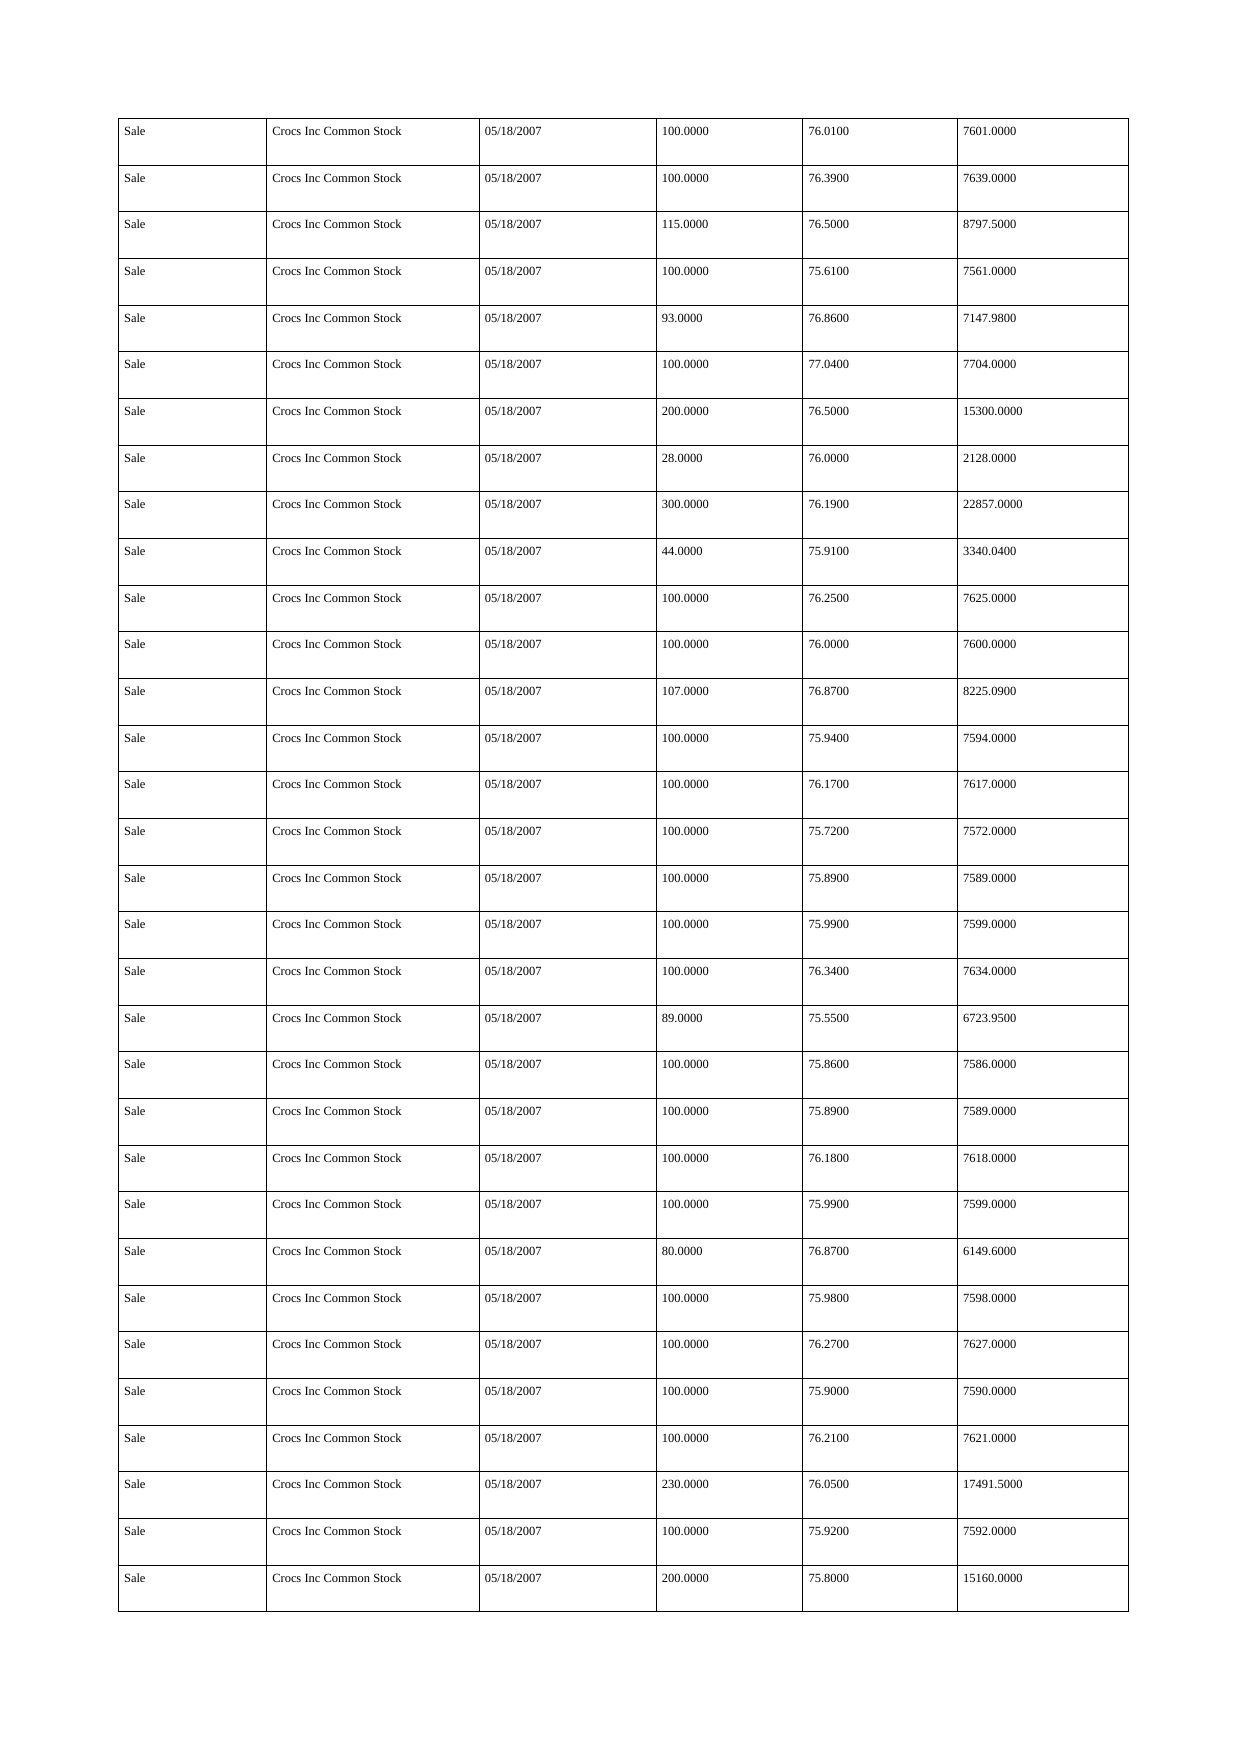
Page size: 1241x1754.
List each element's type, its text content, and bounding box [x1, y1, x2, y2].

table_cell Crocs Inc Common Stock [267, 166, 479, 211]
table_cell 7600.0000 [958, 632, 1128, 678]
table_cell 7704.0000 [958, 352, 1128, 398]
table_cell 8797.5000 [958, 212, 1128, 258]
table_cell Sale [119, 1519, 266, 1565]
table_cell Sale [119, 586, 266, 631]
table_cell Crocs Inc Common Stock [267, 772, 479, 818]
table_cell Crocs Inc Common Stock [267, 1006, 479, 1051]
table_cell 75.9900 [803, 1192, 957, 1238]
table_cell 76.3400 [803, 959, 957, 1005]
table_cell 100.0000 [657, 119, 802, 165]
table_cell 76.0000 [803, 632, 957, 678]
table_cell 100.0000 [657, 1519, 802, 1565]
table_cell 100.0000 [657, 726, 802, 771]
table_cell 05/18/2007 [480, 1379, 656, 1425]
table_cell 100.0000 [657, 1426, 802, 1471]
table_cell 75.8000 [803, 1566, 957, 1611]
table_cell Crocs Inc Common Stock [267, 632, 479, 678]
table_cell Sale [119, 959, 266, 1005]
table_cell Crocs Inc Common Stock [267, 212, 479, 258]
table_cell Crocs Inc Common Stock [267, 399, 479, 445]
table_cell 75.9100 [803, 539, 957, 585]
table_cell 100.0000 [657, 1052, 802, 1098]
table_cell 05/18/2007 [480, 912, 656, 958]
table_cell 7621.0000 [958, 1426, 1128, 1471]
table_cell Sale [119, 1052, 266, 1098]
table_cell 7572.0000 [958, 819, 1128, 865]
table_cell 05/18/2007 [480, 1426, 656, 1471]
table_cell 7639.0000 [958, 166, 1128, 211]
table_cell 8225.0900 [958, 679, 1128, 725]
table_cell 230.0000 [657, 1472, 802, 1518]
table_cell Sale [119, 1379, 266, 1425]
table_cell Sale [119, 679, 266, 725]
table_cell 05/18/2007 [480, 1332, 656, 1378]
table_cell Sale [119, 1006, 266, 1051]
table_cell 100.0000 [657, 1332, 802, 1378]
table_cell 28.0000 [657, 446, 802, 491]
table_cell 100.0000 [657, 1379, 802, 1425]
table_cell 93.0000 [657, 306, 802, 351]
table_cell Crocs Inc Common Stock [267, 912, 479, 958]
table_cell 75.9200 [803, 1519, 957, 1565]
table_cell 7590.0000 [958, 1379, 1128, 1425]
table_cell 3340.0400 [958, 539, 1128, 585]
table_cell 100.0000 [657, 586, 802, 631]
table_cell 7561.0000 [958, 259, 1128, 305]
table_cell 05/18/2007 [480, 772, 656, 818]
table_cell Crocs Inc Common Stock [267, 259, 479, 305]
table_cell 6149.6000 [958, 1239, 1128, 1285]
table_cell 05/18/2007 [480, 819, 656, 865]
table_cell 05/18/2007 [480, 119, 656, 165]
table_cell Sale [119, 1332, 266, 1378]
table_cell Crocs Inc Common Stock [267, 866, 479, 911]
table_cell Sale [119, 1426, 266, 1471]
table_cell 44.0000 [657, 539, 802, 585]
table_cell 22857.0000 [958, 492, 1128, 538]
table_cell 7618.0000 [958, 1146, 1128, 1191]
table_cell 76.5000 [803, 399, 957, 445]
table_cell 75.8600 [803, 1052, 957, 1098]
table_cell Crocs Inc Common Stock [267, 1472, 479, 1518]
table_cell 05/18/2007 [480, 866, 656, 911]
table_cell 75.9000 [803, 1379, 957, 1425]
table_cell Crocs Inc Common Stock [267, 119, 479, 165]
table_cell Sale [119, 306, 266, 351]
table_cell 7627.0000 [958, 1332, 1128, 1378]
table_cell 100.0000 [657, 1192, 802, 1238]
table_cell 2128.0000 [958, 446, 1128, 491]
table_cell 7599.0000 [958, 912, 1128, 958]
table_cell Crocs Inc Common Stock [267, 1099, 479, 1145]
table_cell 100.0000 [657, 912, 802, 958]
table_cell Sale [119, 1099, 266, 1145]
table_cell 05/18/2007 [480, 1006, 656, 1051]
table_cell 89.0000 [657, 1006, 802, 1051]
table_cell 76.3900 [803, 166, 957, 211]
table_cell 05/18/2007 [480, 306, 656, 351]
table_cell 05/18/2007 [480, 1146, 656, 1191]
table_cell Sale [119, 1239, 266, 1285]
table_cell Crocs Inc Common Stock [267, 1146, 479, 1191]
table_cell Sale [119, 259, 266, 305]
table_cell Sale [119, 1146, 266, 1191]
table_cell 76.8700 [803, 679, 957, 725]
table_cell 7147.9800 [958, 306, 1128, 351]
table_cell 7589.0000 [958, 866, 1128, 911]
table_cell 100.0000 [657, 1099, 802, 1145]
table_cell 7594.0000 [958, 726, 1128, 771]
table_cell 75.8900 [803, 1099, 957, 1145]
table_cell 7592.0000 [958, 1519, 1128, 1565]
table_cell 200.0000 [657, 1566, 802, 1611]
table_cell 05/18/2007 [480, 352, 656, 398]
table_cell Crocs Inc Common Stock [267, 446, 479, 491]
table_cell 7589.0000 [958, 1099, 1128, 1145]
table_cell 7634.0000 [958, 959, 1128, 1005]
table_cell 76.1900 [803, 492, 957, 538]
table_cell 76.1700 [803, 772, 957, 818]
table_cell 7586.0000 [958, 1052, 1128, 1098]
table_cell Sale [119, 212, 266, 258]
table_cell 17491.5000 [958, 1472, 1128, 1518]
table_cell 05/18/2007 [480, 166, 656, 211]
table_cell 05/18/2007 [480, 539, 656, 585]
table_cell 100.0000 [657, 819, 802, 865]
table_cell Sale [119, 819, 266, 865]
table_cell 6723.9500 [958, 1006, 1128, 1051]
table_cell 76.0000 [803, 446, 957, 491]
table_cell 7617.0000 [958, 772, 1128, 818]
table_cell Crocs Inc Common Stock [267, 352, 479, 398]
table_cell 05/18/2007 [480, 632, 656, 678]
table_cell 05/18/2007 [480, 1239, 656, 1285]
table_cell 76.0100 [803, 119, 957, 165]
table_cell 05/18/2007 [480, 1519, 656, 1565]
table_cell Crocs Inc Common Stock [267, 679, 479, 725]
table_cell Crocs Inc Common Stock [267, 726, 479, 771]
table_cell 76.2700 [803, 1332, 957, 1378]
table_cell Sale [119, 726, 266, 771]
table_cell Crocs Inc Common Stock [267, 1566, 479, 1611]
table_cell 05/18/2007 [480, 399, 656, 445]
table_cell 76.5000 [803, 212, 957, 258]
table_cell 100.0000 [657, 352, 802, 398]
table_cell 05/18/2007 [480, 586, 656, 631]
table_cell 7599.0000 [958, 1192, 1128, 1238]
table_cell 75.7200 [803, 819, 957, 865]
table_cell 76.0500 [803, 1472, 957, 1518]
table_cell 05/18/2007 [480, 1052, 656, 1098]
table_cell Crocs Inc Common Stock [267, 1192, 479, 1238]
table_cell 80.0000 [657, 1239, 802, 1285]
table_cell 05/18/2007 [480, 679, 656, 725]
table_cell 15160.0000 [958, 1566, 1128, 1611]
table_cell 75.9400 [803, 726, 957, 771]
table_cell Sale [119, 119, 266, 165]
table_cell Crocs Inc Common Stock [267, 306, 479, 351]
table_cell 05/18/2007 [480, 1566, 656, 1611]
table_cell 7625.0000 [958, 586, 1128, 631]
table_cell 05/18/2007 [480, 446, 656, 491]
table_cell Sale [119, 539, 266, 585]
table_cell Crocs Inc Common Stock [267, 492, 479, 538]
table_cell Crocs Inc Common Stock [267, 1239, 479, 1285]
table_cell 300.0000 [657, 492, 802, 538]
table_cell Sale [119, 446, 266, 491]
table_cell 05/18/2007 [480, 259, 656, 305]
table_cell 77.0400 [803, 352, 957, 398]
table_cell Sale [119, 866, 266, 911]
table_cell 76.1800 [803, 1146, 957, 1191]
table_cell 05/18/2007 [480, 492, 656, 538]
table_cell 75.6100 [803, 259, 957, 305]
table_cell Sale [119, 1566, 266, 1611]
table_cell Crocs Inc Common Stock [267, 539, 479, 585]
table_cell 115.0000 [657, 212, 802, 258]
table_cell Sale [119, 399, 266, 445]
table_cell 05/18/2007 [480, 959, 656, 1005]
table_cell 100.0000 [657, 959, 802, 1005]
table_cell 05/18/2007 [480, 1192, 656, 1238]
table_cell Crocs Inc Common Stock [267, 1379, 479, 1425]
table_cell 75.5500 [803, 1006, 957, 1051]
table_cell Crocs Inc Common Stock [267, 959, 479, 1005]
table_cell Sale [119, 492, 266, 538]
table_cell Sale [119, 912, 266, 958]
table_cell 76.8600 [803, 306, 957, 351]
table_cell Crocs Inc Common Stock [267, 819, 479, 865]
table_cell 100.0000 [657, 772, 802, 818]
table_cell 100.0000 [657, 259, 802, 305]
table_cell 7598.0000 [958, 1286, 1128, 1331]
table_cell Sale [119, 632, 266, 678]
table_cell Sale [119, 772, 266, 818]
table_cell 100.0000 [657, 866, 802, 911]
table_cell 05/18/2007 [480, 212, 656, 258]
table_cell 75.9800 [803, 1286, 957, 1331]
table_cell 100.0000 [657, 1146, 802, 1191]
table_cell Sale [119, 352, 266, 398]
table_cell 05/18/2007 [480, 726, 656, 771]
table_cell Crocs Inc Common Stock [267, 1519, 479, 1565]
table_cell 76.2100 [803, 1426, 957, 1471]
table_cell Crocs Inc Common Stock [267, 1286, 479, 1331]
table_cell 75.9900 [803, 912, 957, 958]
table_cell Crocs Inc Common Stock [267, 586, 479, 631]
table_cell 107.0000 [657, 679, 802, 725]
table_cell 100.0000 [657, 1286, 802, 1331]
table_cell 200.0000 [657, 399, 802, 445]
table_cell 76.8700 [803, 1239, 957, 1285]
table_cell 05/18/2007 [480, 1099, 656, 1145]
table_cell Crocs Inc Common Stock [267, 1426, 479, 1471]
table_cell 75.8900 [803, 866, 957, 911]
table_cell 15300.0000 [958, 399, 1128, 445]
table_cell 100.0000 [657, 166, 802, 211]
table_cell Sale [119, 1286, 266, 1331]
table_cell 100.0000 [657, 632, 802, 678]
table_cell Sale [119, 1192, 266, 1238]
table_cell 05/18/2007 [480, 1286, 656, 1331]
table_cell Crocs Inc Common Stock [267, 1332, 479, 1378]
table_cell Sale [119, 1472, 266, 1518]
table_cell 7601.0000 [958, 119, 1128, 165]
table_cell Sale [119, 166, 266, 211]
table_cell 76.2500 [803, 586, 957, 631]
table_cell Crocs Inc Common Stock [267, 1052, 479, 1098]
table_cell 05/18/2007 [480, 1472, 656, 1518]
